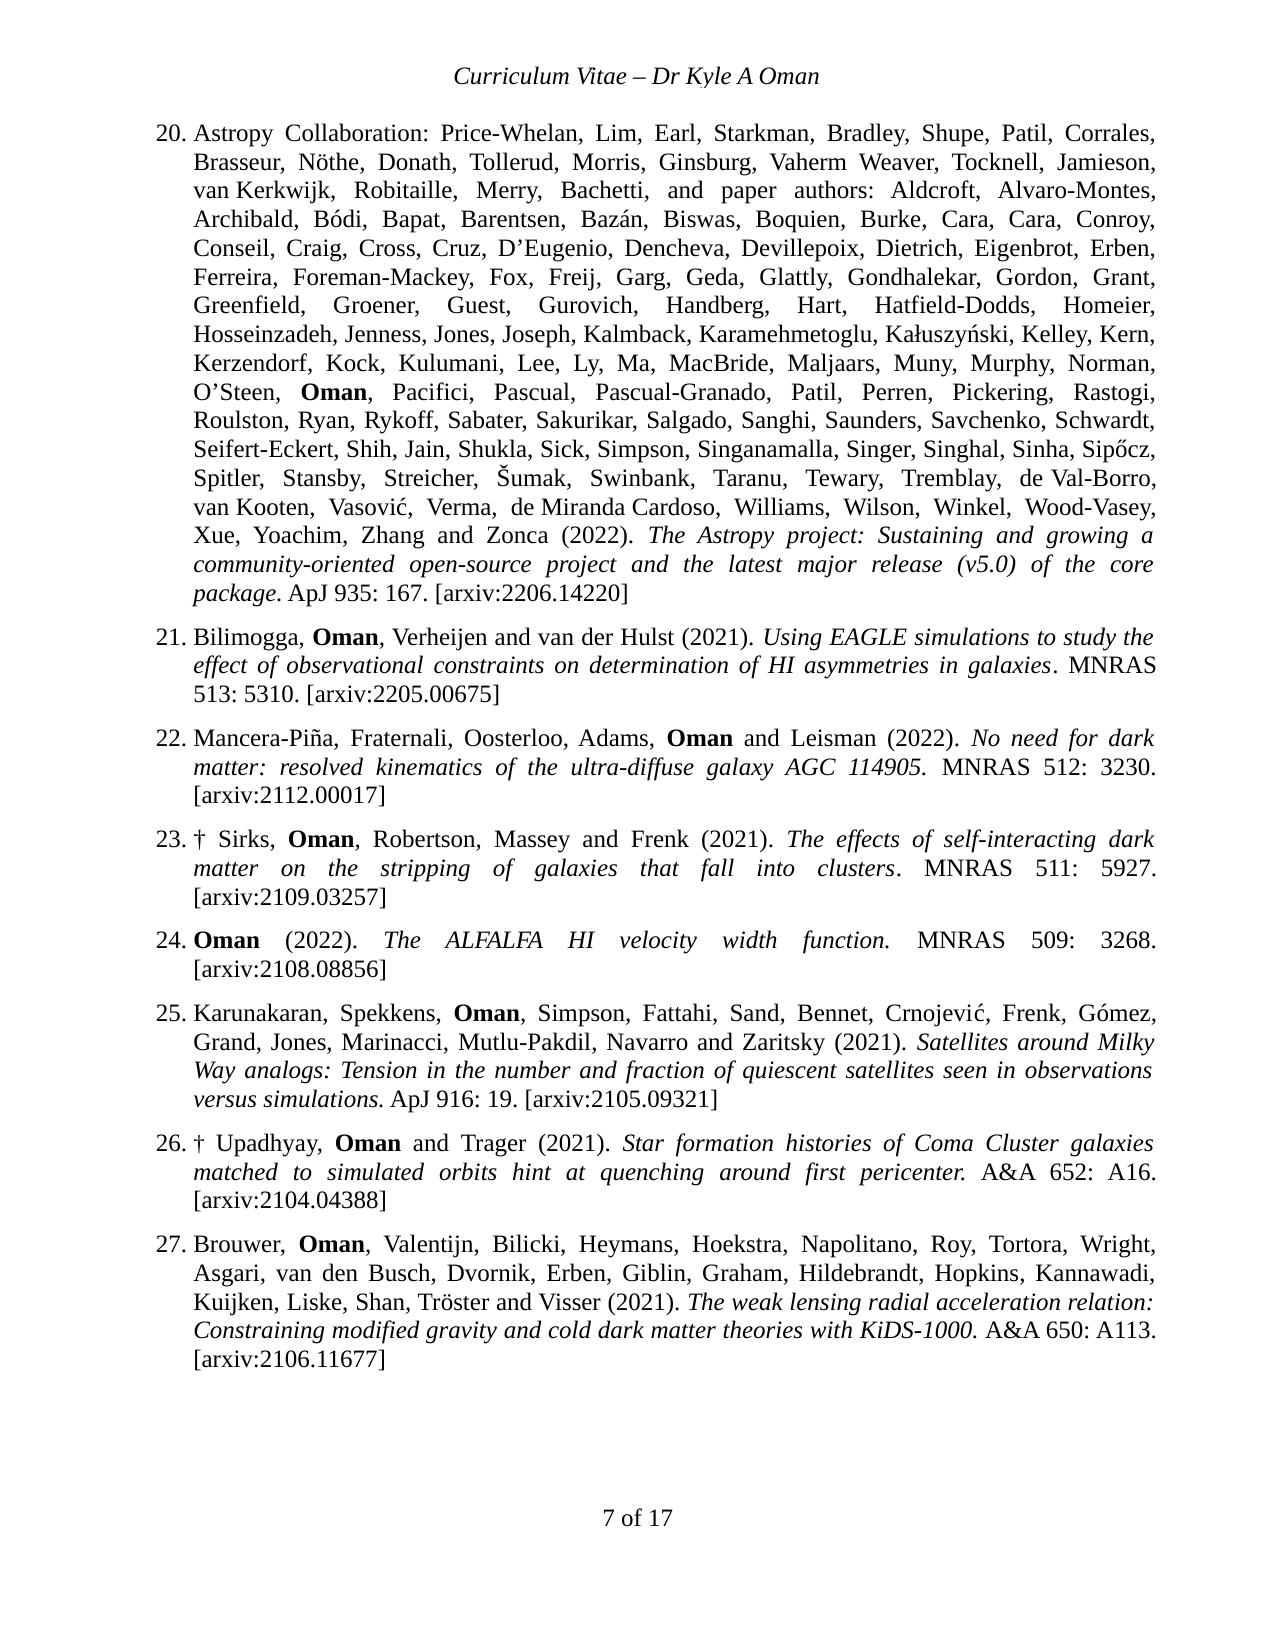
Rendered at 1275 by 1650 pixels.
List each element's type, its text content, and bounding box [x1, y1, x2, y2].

list Mancera-Piña, Fraternali, Oosterloo, Adams, Oman and Leisman (2022). No need for dark matter: resolved kinematics of the ultra-diffuse galaxy AGC 114905. MNRAS 512: 3230. [arxiv:2112.00017] [156, 723, 1157, 809]
list Karunakaran, Spekkens, Oman, Simpson, Fattahi, Sand, Bennet, Crnojević, Frenk, Gómez, Grand, Jones, Marinacci, Mutlu-Pakdil, Navarro and Zaritsky (2021). Satellites around Milky Way analogs: Tension in the number and fraction of quiescent satellites seen in observations versus simulations. ApJ 916: 19. [arxiv:2105.09321] [156, 998, 1157, 1113]
list Oman (2022). The ALFALFA HI velocity width function. MNRAS 509: 3268. [arxiv:2108.08856] [156, 925, 1157, 983]
list Astropy Collaboration: Price-Whelan, Lim, Earl, Starkman, Bradley, Shupe, Patil, Corrales, Brasseur, Nöthe, Donath, Tollerud, Morris, Ginsburg, Vaherm Weaver, Tocknell, Jamieson, van Kerkwijk, Robitaille, Merry, Bachetti, and paper authors: Aldcroft, Alvaro-Montes, Archibald, Bódi, Bapat, Barentsen, Bazán, Biswas, Boquien, Burke, Cara, Cara, Conroy, Conseil, Craig, Cross, Cruz, D’Eugenio, Dencheva, Devillepoix, Dietrich, Eigenbrot, Erben, Ferreira, Foreman-Mackey, Fox, Freij, Garg, Geda, Glattly, Gondhalekar, Gordon, Grant, Greenfield, Groener, Guest, Gurovich, Handberg, Hart, Hatfield-Dodds, Homeier, Hosseinzadeh, Jenness, Jones, Joseph, Kalmback, Karamehmetoglu, Kałuszyński, Kelley, Kern, Kerzendorf, Kock, Kulumani, Lee, Ly, Ma, MacBride, Maljaars, Muny, Murphy, Norman, O’Steen, Oman, Pacifici, Pascual, Pascual-Granado, Patil, Perren, Pickering, Rastogi, Roulston, Ryan, Rykoff, Sabater, Sakurikar, Salgado, Sanghi, Saunders, Savchenko, Schwardt, Seifert-Eckert, Shih, Jain, Shukla, Sick, Simpson, Singanamalla, Singer, Singhal, Sinha, Sipőcz, Spitler, Stansby, Streicher, Šumak, Swinbank, Taranu, Tewary, Tremblay, de Val-Borro, van Kooten, Vasović, Verma, de Miranda Cardoso, Williams, Wilson, Winkel, Wood-Vasey, Xue, Yoachim, Zhang and Zonca (2022). The Astropy project: Sustaining and growing a community-oriented open-source project and the latest major release (v5.0) of the core package. ApJ 935: 167. [arxiv:2206.14220] [156, 118, 1157, 607]
list † Sirks, Oman, Robertson, Massey and Frenk (2021). The effects of self-interacting dark matter on the stripping of galaxies that fall into clusters. MNRAS 511: 5927. [arxiv:2109.03257] [156, 824, 1157, 910]
list Brouwer, Oman, Valentijn, Bilicki, Heymans, Hoekstra, Napolitano, Roy, Tortora, Wright, Asgari, van den Busch, Dvornik, Erben, Giblin, Graham, Hildebrandt, Hopkins, Kannawadi, Kuijken, Liske, Shan, Tröster and Visser (2021). The weak lensing radial acceleration relation: Constraining modified gravity and cold dark matter theories with KiDS-1000. A&A 650: A113. [arxiv:2106.11677] [156, 1229, 1157, 1373]
list Bilimogga, Oman, Verheijen and van der Hulst (2021). Using EAGLE simulations to study the effect of observational constraints on determination of HI asymmetries in galaxies. MNRAS 513: 5310. [arxiv:2205.00675] [156, 622, 1157, 708]
list † Upadhyay, Oman and Trager (2021). Star formation histories of Coma Cluster galaxies matched to simulated orbits hint at quenching around first pericenter. A&A 652: A16. [arxiv:2104.04388] [156, 1128, 1157, 1214]
